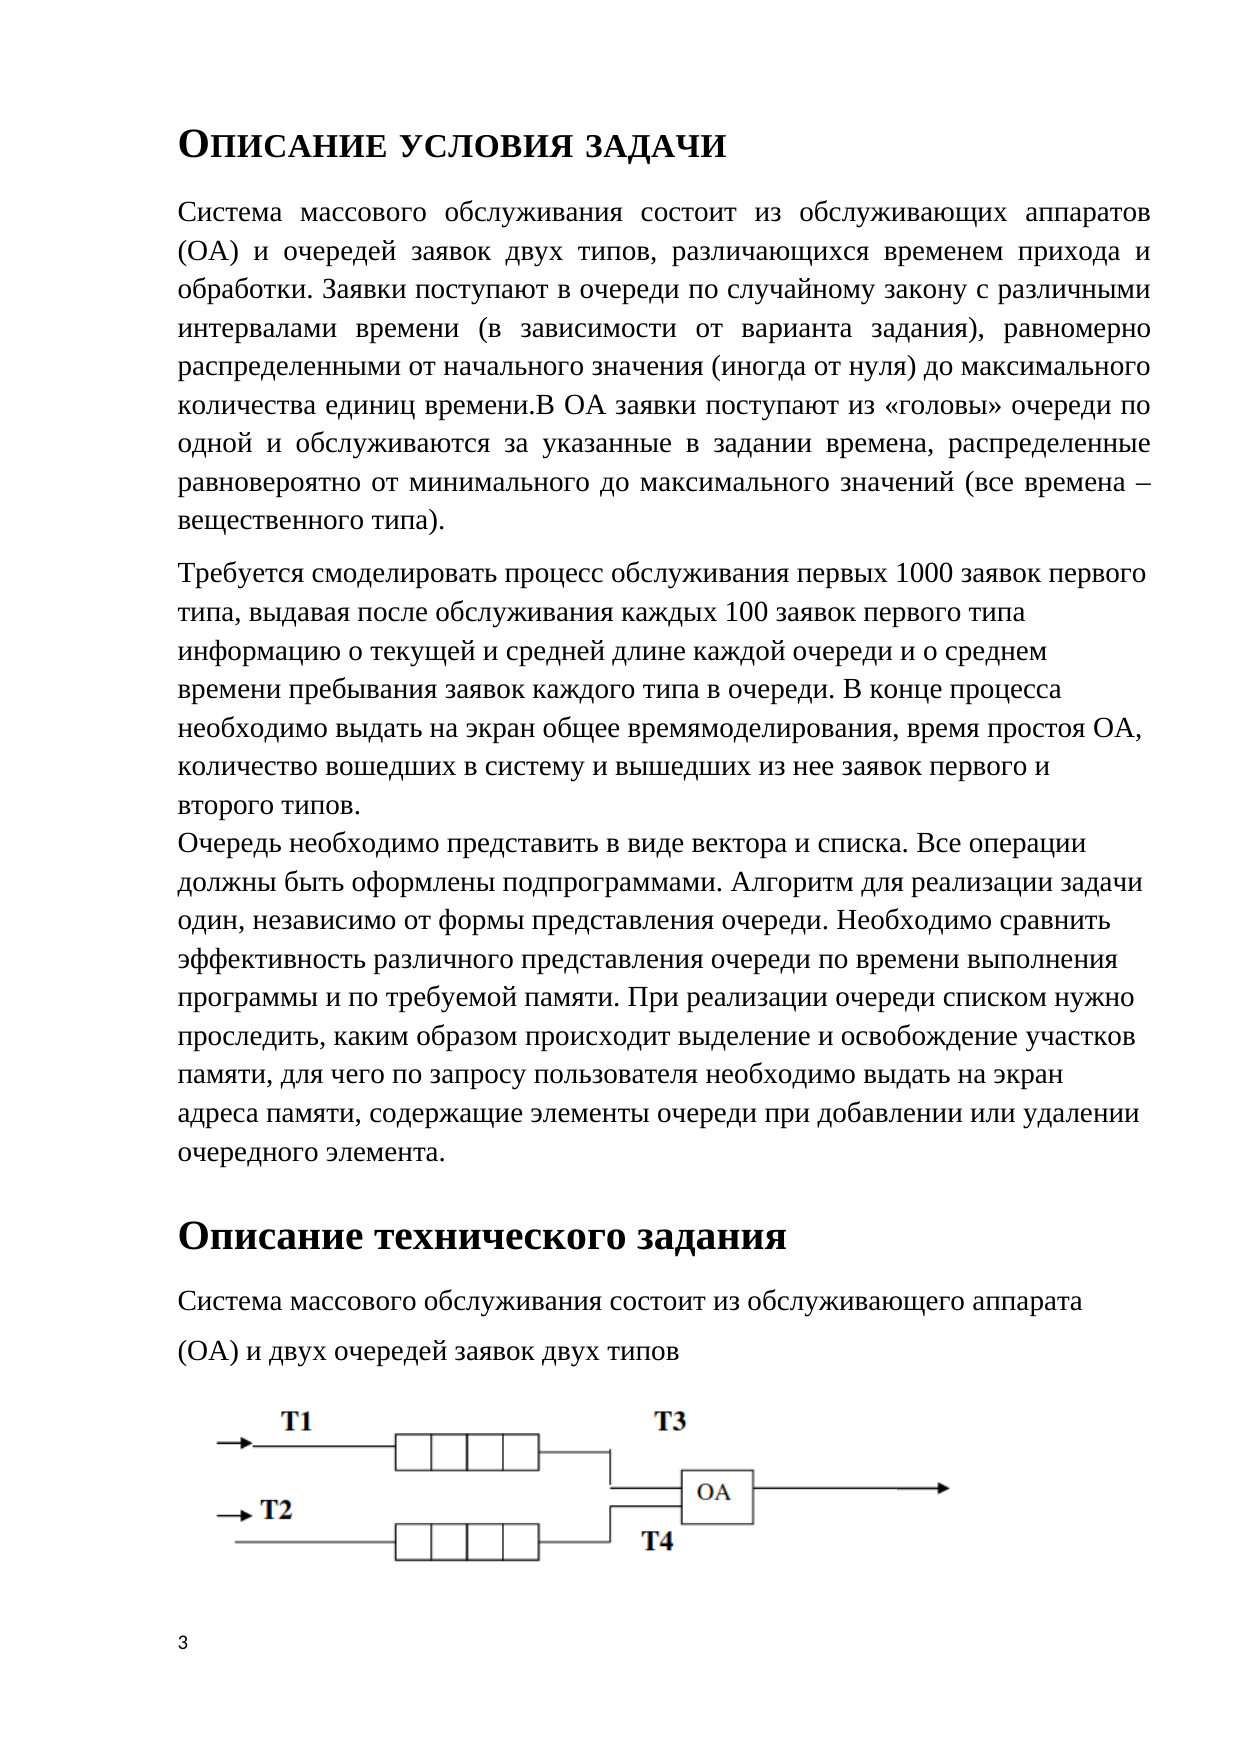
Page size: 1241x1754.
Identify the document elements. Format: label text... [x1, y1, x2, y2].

text Требуется смоделировать процесс обслуживания первых 1000 заявок первого типа, выдавая после обслуживания каждых 100 заявок первого типа информацию о текущей и средней длине каждой очереди и о среднем времени пребывания заявок каждого типа в очереди. В конце процесса необходимо выдать на экран общее времямоделирования, время простоя ОА, количество вошедших в систему и вышедших из нее заявок первого и второго типов. [177, 556, 1152, 820]
subtitle Описание условия задачи [177, 118, 1152, 166]
text Система массового обслуживания состоит из обслуживающего аппарата (ОА) и двух очередей заявок двух типов [177, 1283, 1152, 1367]
text Очередь необходимо представить в виде вектора и списка. Все операции должны быть оформлены подпрограммами. Алгоритм для реализации задачи один, независимо от формы представления очереди. Необходимо сравнить эффективность различного представления очереди по времени выполнения программы и по требуемой памяти. При реализации очереди списком нужно проследить, каким образом происходит выделение и освобождение участков памяти, для чего по запросу пользователя необходимо выдать на экран адреса памяти, содержащие элементы очереди при добавлении или удалении очередного элемента. [177, 825, 1152, 1167]
picture [177, 1383, 1152, 1575]
text Система массового обслуживания состоит из обслуживающих аппаратов (ОА) и очередей заявок двух типов, различающихся временем прихода и обработки. Заявки поступают в очереди по случайному закону с различными интервалами времени (в зависимости от варианта задания), равномерно распределенными от начального значения (иногда от нуля) до максимального количества единиц времени.В ОА заявки поступают из «головы» очереди по одной и обслуживаются за указанные в задании времена, распределенные равновероятно от минимального до максимального значений (все времена –вещественного типа). [177, 194, 1152, 536]
text Описание технического задания [177, 1211, 1152, 1259]
